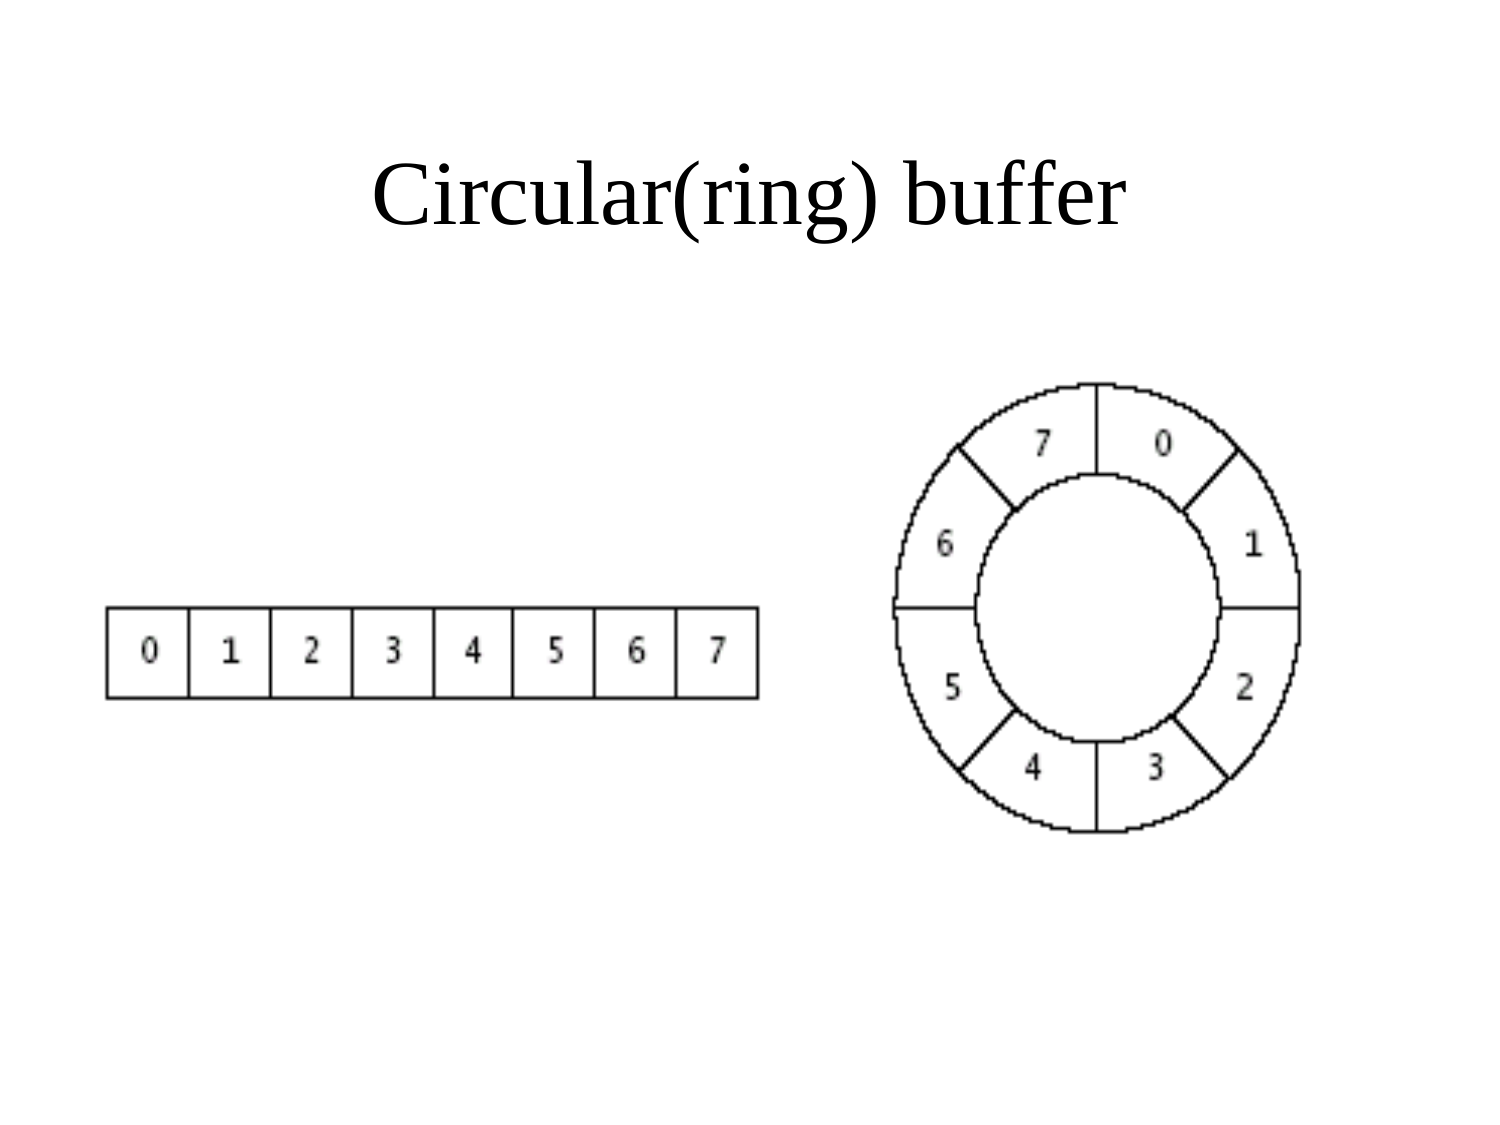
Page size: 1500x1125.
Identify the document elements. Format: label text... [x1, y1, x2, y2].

picture [37, 287, 1438, 1075]
title Circular(ring) buffer [112, 99, 1388, 287]
